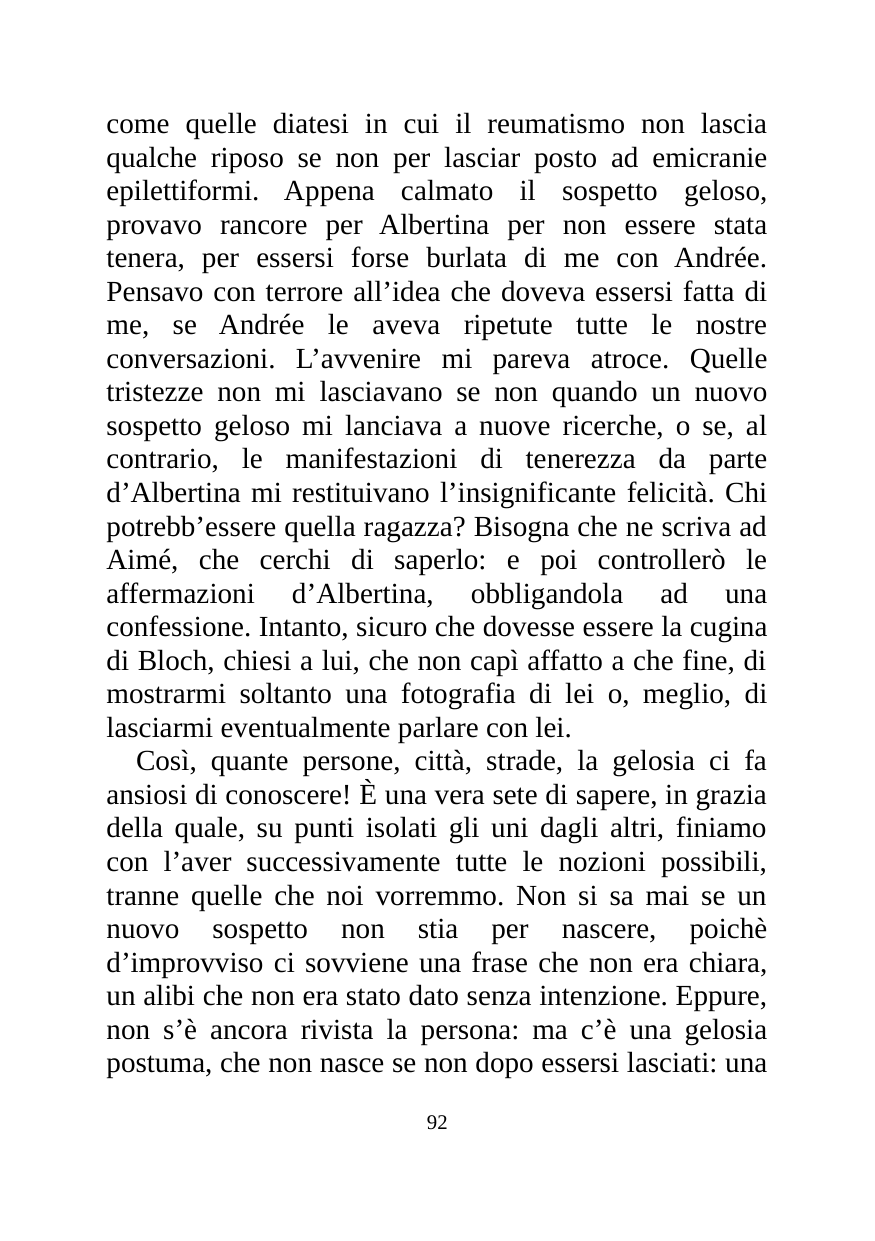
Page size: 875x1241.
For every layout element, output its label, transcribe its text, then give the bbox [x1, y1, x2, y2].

text Così, quante persone, città, strade, la gelosia ci fa ansiosi di conoscere! È una vera sete di sapere, in grazia della quale, su punti isolati gli uni dagli altri, finiamo con l’aver successivamente tutte le nozioni possibili, tranne quelle che noi vorremmo. Non si sa mai se un nuovo sospetto non stia per nascere, poichè d’improvviso ci sovviene una frase che non era chiara, un alibi che non era stato dato senza intenzione. Eppure, non s’è ancora rivista la persona: ma c’è una gelosia postuma, che non nasce se non dopo essersi lasciati: una [106, 743, 768, 1079]
text come quelle diatesi in cui il reumatismo non lascia qualche riposo se non per lasciar posto ad emicranie epilettiformi. Appena calmato il sospetto geloso, provavo rancore per Albertina per non essere stata tenera, per essersi forse burlata di me con Andrée. Pensavo con terrore all’idea che doveva essersi fatta di me, se Andrée le aveva ripetute tutte le nostre conversazioni. L’avvenire mi pareva atroce. Quelle tristezze non mi lasciavano se non quando un nuovo sospetto geloso mi lanciava a nuove ricerche, o se, al contrario, le manifestazioni di tenerezza da parte d’Albertina mi restituivano l’insignificante felicità. Chi potrebb’essere quella ragazza? Bisogna che ne scriva ad Aimé, che cerchi di saperlo: e poi controllerò le affermazioni d’Albertina, obbligandola ad una confessione. Intanto, sicuro che dovesse essere la cugina di Bloch, chiesi a lui, che non capì affatto a che fine, di mostrarmi soltanto una fotografia di lei o, meglio, di lasciarmi eventualmente parlare con lei. [106, 106, 768, 743]
